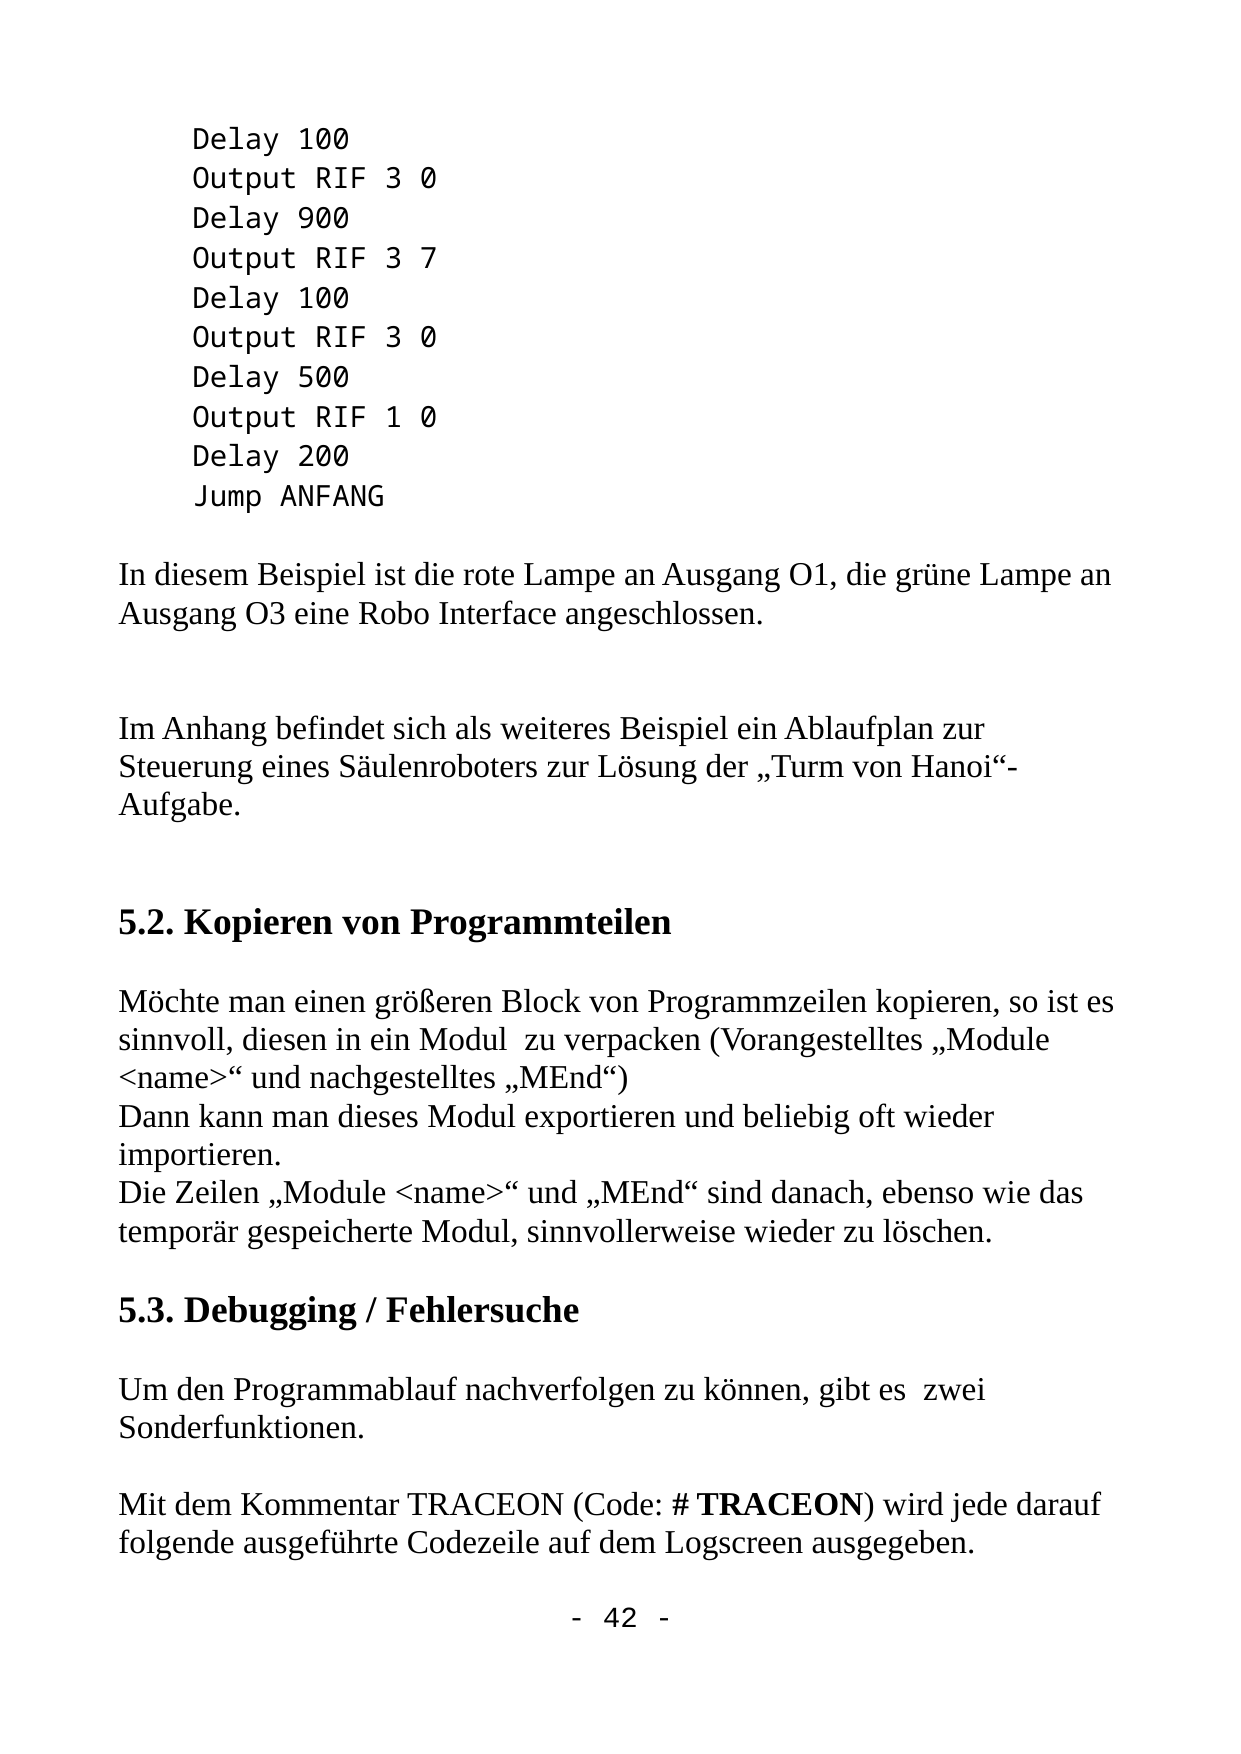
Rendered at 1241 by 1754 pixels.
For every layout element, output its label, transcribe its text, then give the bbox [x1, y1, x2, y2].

text Die Zeilen „Module <name>“ und „MEnd“ sind danach, ebenso wie das temporär gespeicherte Modul, sinnvollerweise wieder zu löschen. [118, 1173, 1122, 1249]
text Im Anhang befindet sich als weiteres Beispiel ein Ablaufplan zur Steuerung eines Säulenroboters zur Lösung der „Turm von Hanoi“-Aufgabe. [118, 708, 1122, 823]
text Dann kann man dieses Modul exportieren und beliebig oft wieder importieren. [118, 1096, 1122, 1173]
text Mit dem Kommentar TRACEON (Code: # TRACEON) wird jede darauf folgende ausgeführte Codezeile auf dem Logscreen ausgegeben. [118, 1484, 1122, 1561]
text Jump ANFANG [118, 475, 1122, 555]
text Delay 100 Output RIF 3 0 Delay 900 Output RIF 3 7 Delay 100 Output RIF 3 0 Delay 500 Output RIF 1 0 Delay 200 [118, 118, 1122, 475]
text 5.3. Debugging / Fehlersuche [118, 1288, 1122, 1331]
text Möchte man einen größeren Block von Programmzeilen kopieren, so ist es sinnvoll, diesen in ein Modul zu verpacken (Vorangestelltes „Module <name>“ und nachgestelltes „MEnd“) [118, 981, 1122, 1096]
text In diesem Beispiel ist die rote Lampe an Ausgang O1, die grüne Lampe an Ausgang O3 eine Robo Interface angeschlossen. [118, 555, 1122, 631]
text Um den Programmablauf nachverfolgen zu können, gibt es zwei Sonderfunktionen. [118, 1369, 1122, 1446]
text 5.2. Kopieren von Programmteilen [118, 900, 1122, 943]
